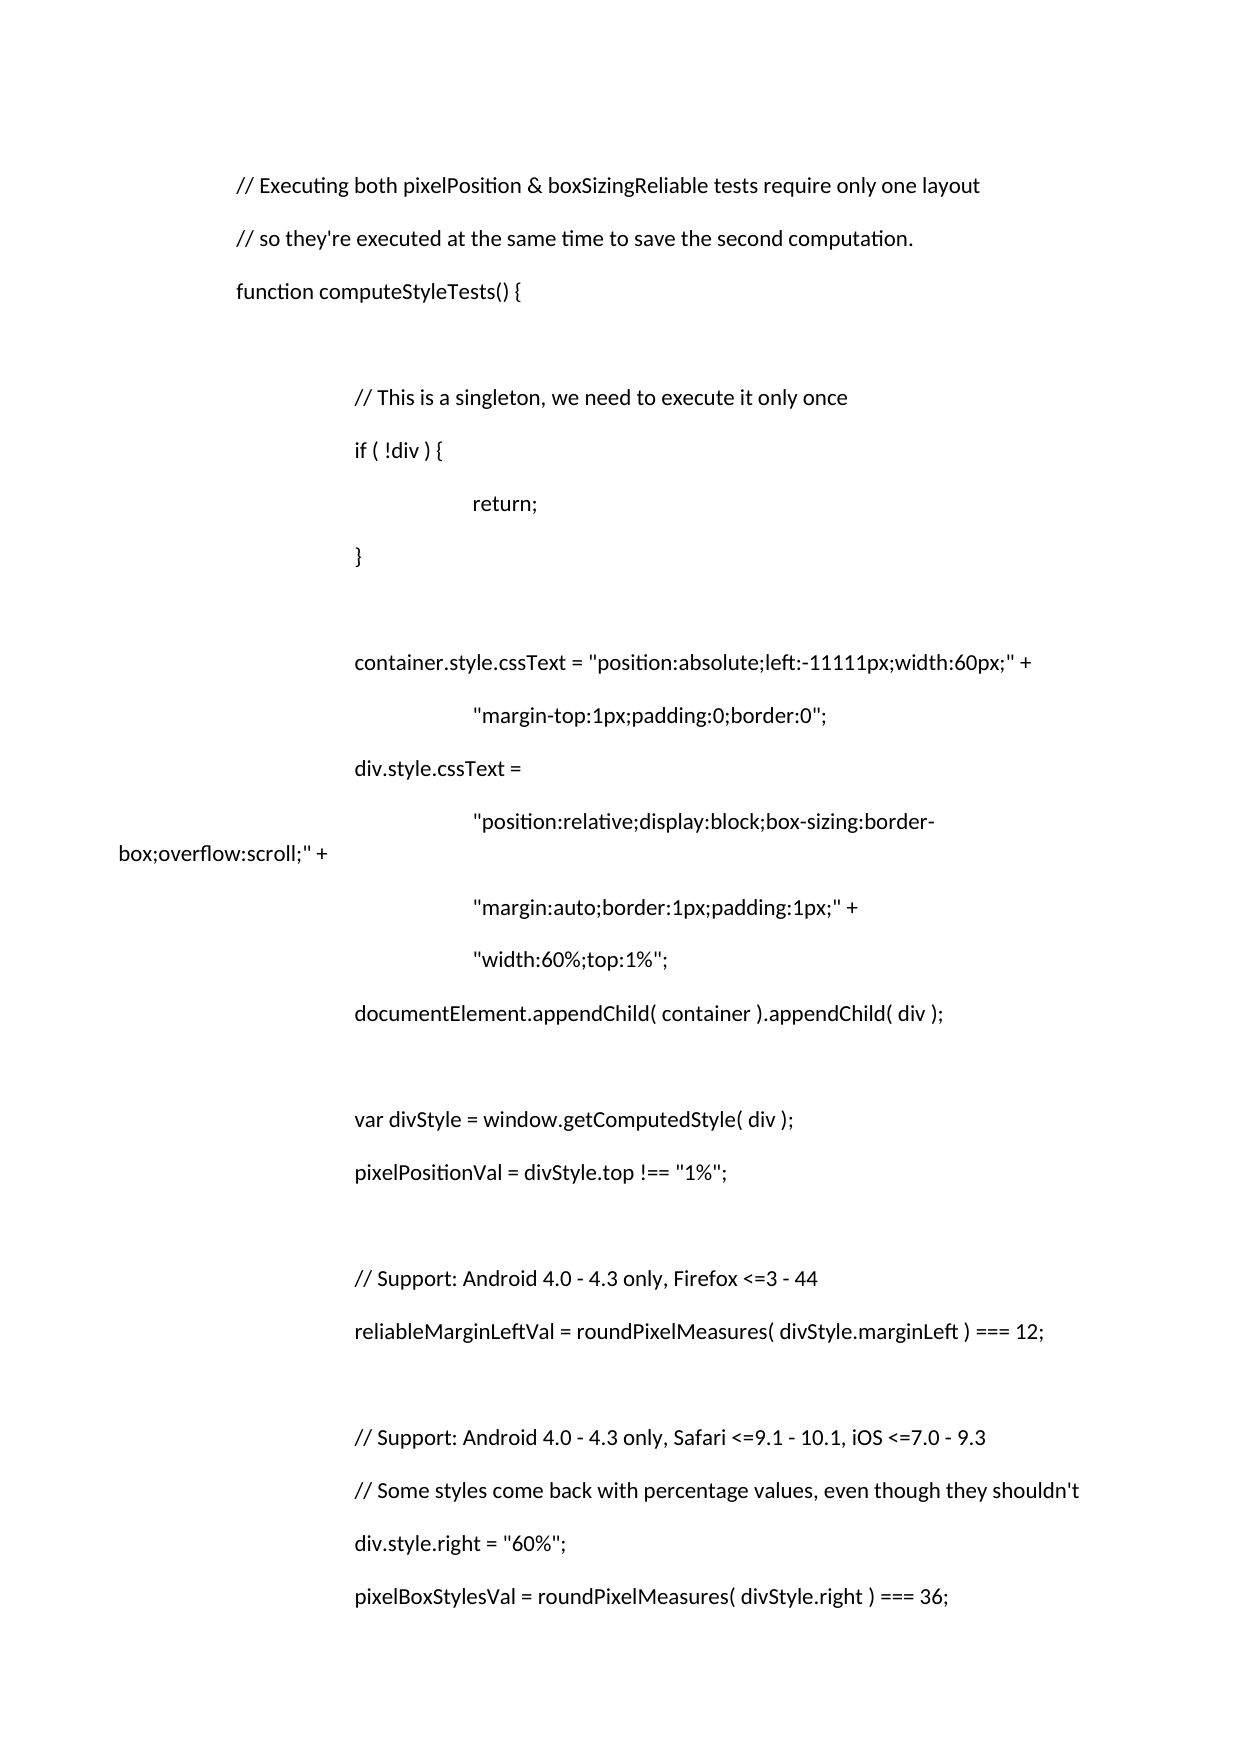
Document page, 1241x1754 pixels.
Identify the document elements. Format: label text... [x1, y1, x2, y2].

text "margin:auto;border:1px;padding:1px;" + [118, 893, 1122, 921]
text "margin-top:1px;padding:0;border:0"; [118, 701, 1122, 729]
text } [118, 542, 1122, 570]
text if ( !div ) { [118, 436, 1122, 464]
text return; [118, 489, 1122, 517]
text // This is a singleton, we need to execute it only once [118, 383, 1122, 411]
text // Support: Android 4.0 - 4.3 only, Safari <=9.1 - 10.1, iOS <=7.0 - 9.3 [118, 1423, 1122, 1451]
text reliableMarginLeftVal = roundPixelMeasures( divStyle.marginLeft ) === 12; [118, 1317, 1122, 1345]
text container.style.cssText = "position:absolute;left:-11111px;width:60px;" + [118, 648, 1122, 676]
text // so they're executed at the same time to save the second computation. [118, 224, 1122, 252]
text "position:relative;display:block;box-sizing:border-box;overflow:scroll;" + [118, 807, 1122, 868]
text var divStyle = window.getComputedStyle( div ); [118, 1105, 1122, 1133]
text // Some styles come back with percentage values, even though they shouldn't [118, 1476, 1122, 1504]
text div.style.right = "60%"; [118, 1529, 1122, 1557]
text "width:60%;top:1%"; [118, 946, 1122, 974]
text pixelBoxStylesVal = roundPixelMeasures( divStyle.right ) === 36; [118, 1582, 1122, 1610]
text pixelPositionVal = divStyle.top !== "1%"; [118, 1158, 1122, 1186]
text function computeStyleTests() { [118, 277, 1122, 305]
text div.style.cssText = [118, 754, 1122, 782]
text documentElement.appendChild( container ).appendChild( div ); [118, 999, 1122, 1027]
text // Executing both pixelPosition & boxSizingReliable tests require only one layout [118, 171, 1122, 199]
text // Support: Android 4.0 - 4.3 only, Firefox <=3 - 44 [118, 1264, 1122, 1292]
